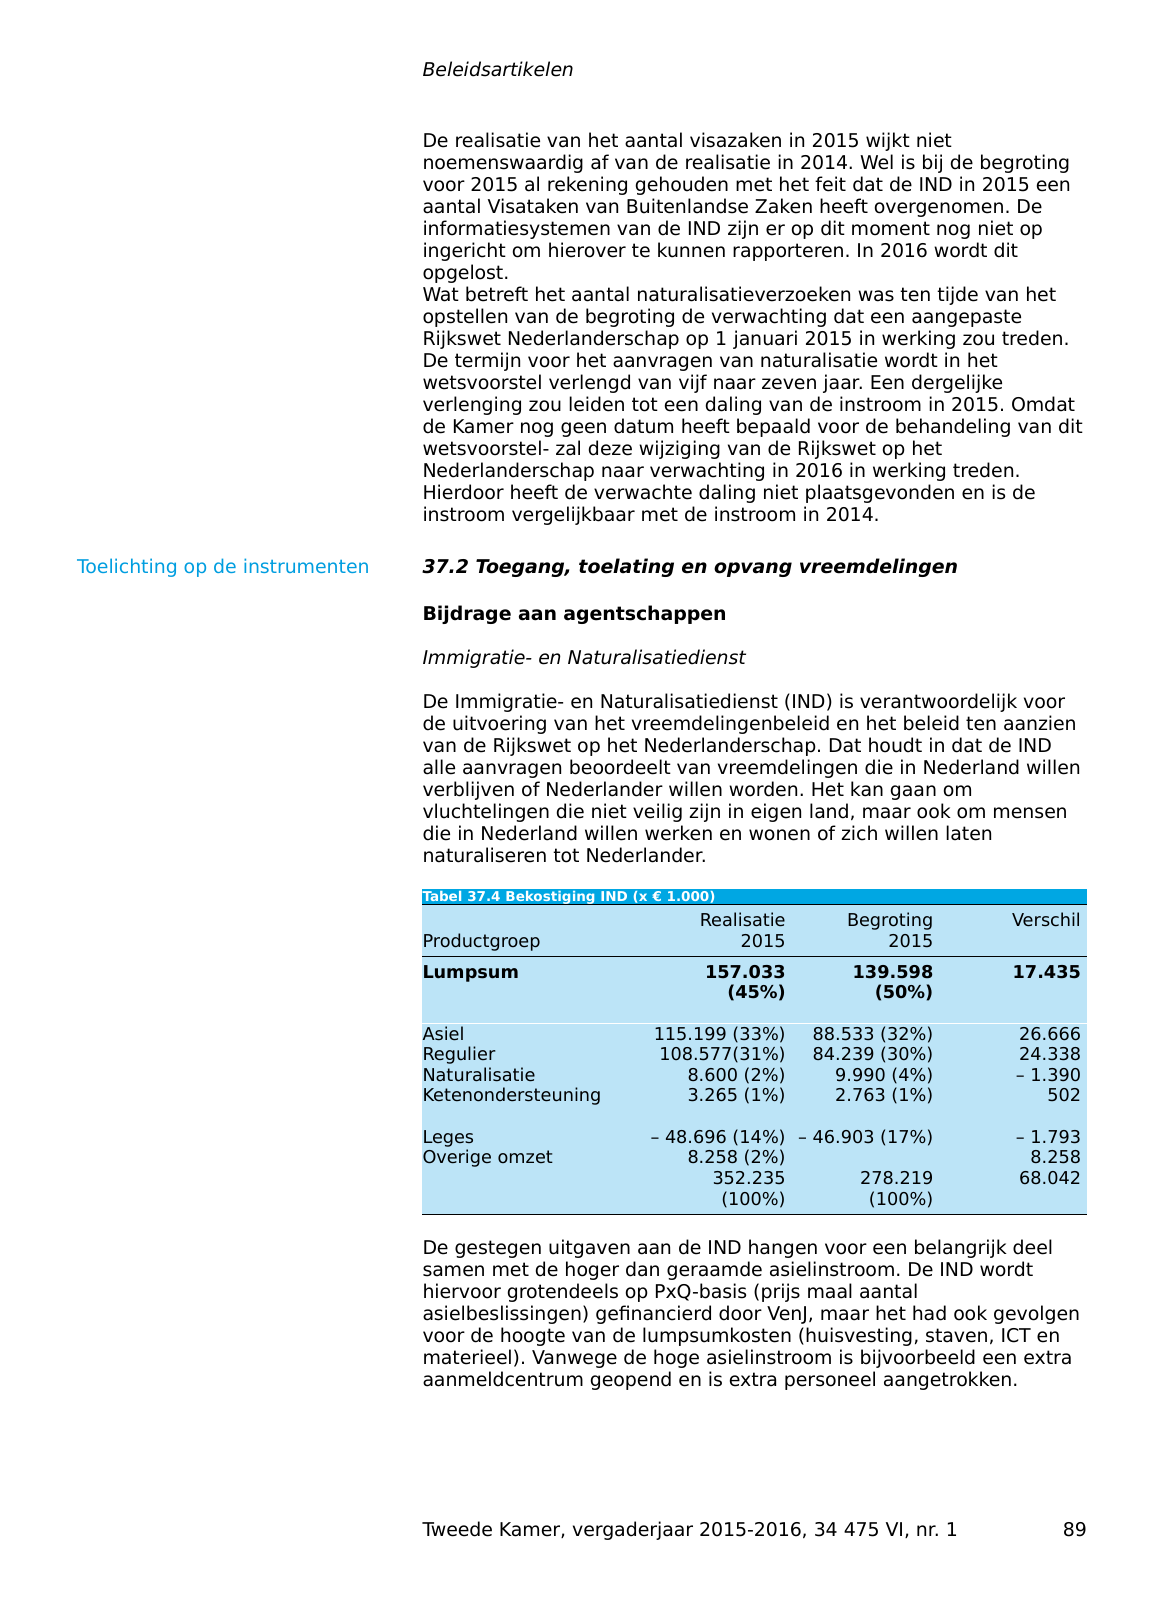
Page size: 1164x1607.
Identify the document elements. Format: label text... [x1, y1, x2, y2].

table_cell Regulier [422, 1044, 644, 1065]
table_cell – 1.793 [939, 1127, 1087, 1147]
table_cell 17.435 [939, 957, 1087, 1003]
table_cell Productgroep [422, 931, 644, 956]
table_cell Leges [422, 1127, 644, 1147]
subtitle [77, 577, 399, 586]
table_cell 115.199 (33%) [644, 1024, 791, 1044]
table_cell Overige omzet [422, 1147, 644, 1168]
table_cell – 1.390 [939, 1065, 1087, 1085]
table_cell 88.533 (32%) [791, 1024, 939, 1044]
table_cell Lumpsum [422, 957, 644, 1003]
table_cell 278.219 (100%) [791, 1168, 939, 1214]
table_cell 157.033 (45%) [644, 957, 791, 1003]
table_cell 84.239 (30%) [791, 1044, 939, 1065]
table_cell 108.577(31%) [644, 1044, 791, 1065]
table_cell – 48.696 (14%) [644, 1127, 791, 1147]
table_cell [939, 931, 1087, 956]
table_cell 2.763 (1%) [791, 1085, 939, 1106]
subtitle 37.2 Toegang, toelating en opvang vreemdelingen [422, 556, 1087, 577]
table_cell 8.258 (2%) [644, 1147, 791, 1168]
table_cell 9.990 (4%) [791, 1065, 939, 1085]
table_cell Asiel [422, 1024, 644, 1044]
table_cell [422, 1168, 644, 1214]
text De realisatie van het aantal visazaken in 2015 wijkt niet noemenswaardig af van de realisatie in 2014. Wel is bij de begroting voor 2015 al rekening gehouden met het feit dat de IND in 2015 een aantal Visataken van Buitenlandse Zaken heeft overgenomen. De informatiesystemen van de IND zijn er op dit moment nog niet op ingericht om hierover te kunnen rapporteren. In 2016 wordt dit opgelost. [422, 130, 1087, 284]
table_cell 8.258 [939, 1147, 1087, 1168]
text De gestegen uitgaven aan de IND hangen voor een belangrijk deel samen met de hoger dan geraamde asielinstroom. De IND wordt hiervoor grotendeels op PxQ-basis (prijs maal aantal asielbeslissingen) gefinancierd door VenJ, maar het had ook gevolgen voor de hoogte van de lumpsumkosten (huisvesting, staven, ICT en materieel). Vanwege de hoge asielinstroom is bijvoorbeeld een extra aanmeldcentrum geopend en is extra personeel aangetrokken. [422, 1237, 1087, 1391]
table_cell 2015 [791, 931, 939, 956]
subtitle Immigratie- en Naturalisatiedienst [422, 647, 1087, 669]
table_cell 352.235 (100%) [644, 1168, 791, 1214]
text Toelichting op de instrumenten [77, 556, 399, 577]
table_cell – 46.903 (17%) [791, 1127, 939, 1147]
text De Immigratie- en Naturalisatiedienst (IND) is verantwoordelijk voor de uitvoering van het vreemdelingenbeleid en het beleid ten aanzien van de Rijkswet op het Nederlanderschap. Dat houdt in dat de IND alle aanvragen beoordeelt van vreemdelingen die in Nederland willen verblijven of Nederlander willen worden. Het kan gaan om vluchtelingen die niet veilig zijn in eigen land, maar ook om mensen die in Nederland willen werken en wonen of zich willen laten naturaliseren tot Nederlander. [422, 691, 1087, 867]
table_cell 2015 [644, 931, 791, 956]
table_cell 8.600 (2%) [644, 1065, 791, 1085]
table_cell [939, 1106, 1087, 1127]
table_cell [422, 1106, 644, 1127]
table_cell [644, 1106, 791, 1127]
table_cell [791, 1106, 939, 1127]
table_cell Realisatie [644, 905, 791, 931]
text Wat betreft het aantal naturalisatieverzoeken was ten tijde van het opstellen van de begroting de verwachting dat een aangepaste Rijkswet Nederlanderschap op 1 januari 2015 in werking zou treden. De termijn voor het aanvragen van naturalisatie wordt in het wetsvoorstel verlengd van vijf naar zeven jaar. Een dergelijke verlenging zou leiden tot een daling van de instroom in 2015. Omdat de Kamer nog geen datum heeft bepaald voor de behandeling van dit wetsvoorstel- zal deze wijziging van de Rijkswet op het Nederlanderschap naar verwachting in 2016 in werking treden. [422, 284, 1087, 482]
table_cell [644, 1003, 791, 1023]
subtitle Bijdrage aan agentschappen [422, 602, 1087, 624]
text Hierdoor heeft de verwachte daling niet plaatsgevonden en is de instroom vergelijkbaar met de instroom in 2014. [422, 482, 1087, 526]
table_cell Naturalisatie [422, 1065, 644, 1085]
table_cell [939, 1003, 1087, 1023]
table_cell 24.338 [939, 1044, 1087, 1065]
table_cell [791, 1147, 939, 1168]
table_cell [422, 1003, 644, 1023]
table_cell 502 [939, 1085, 1087, 1106]
table_cell [422, 905, 644, 931]
table_cell Verschil [939, 905, 1087, 931]
table_cell 3.265 (1%) [644, 1085, 791, 1106]
table_cell 26.666 [939, 1024, 1087, 1044]
table_cell Begroting [791, 905, 939, 931]
table_cell [791, 1003, 939, 1023]
table_header Tabel 37.4 Bekostiging IND (x € 1.000) [422, 889, 1087, 904]
table_cell 139.598 (50%) [791, 957, 939, 1003]
table_cell 68.042 [939, 1168, 1087, 1214]
table_cell Ketenondersteuning [422, 1085, 644, 1106]
